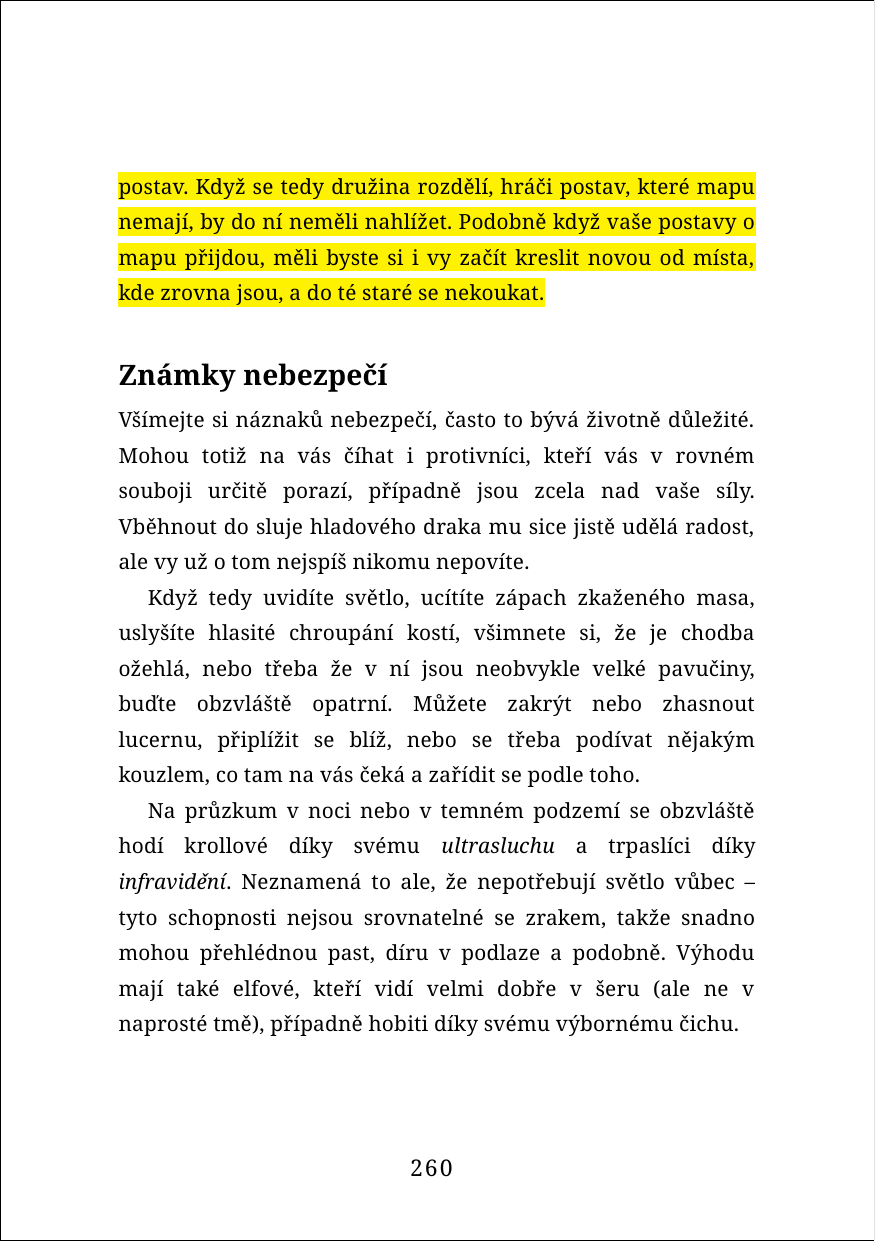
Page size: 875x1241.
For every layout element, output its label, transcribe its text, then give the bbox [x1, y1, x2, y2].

subtitle Známky nebezpečí [118, 355, 756, 393]
text postav. Když se tedy družina rozdělí, hráči postav, které mapu nemají, by do ní neměli nahlížet. Podobně když vaše postavy o mapu přijdou, měli byste si i vy začít kreslit novou od místa, kde zrovna jsou, a do té staré se nekoukat. [118, 172, 756, 307]
text Všímejte si náznaků nebezpečí, často to bývá životně důležité. Mohou totiž na vás číhat i protivníci, kteří vás v rovném souboji určitě porazí, případně jsou zcela nad vaše síly. Vběhnout do sluje hladového draka mu sice jistě udělá radost, ale vy už o tom nejspíš nikomu nepovíte. Když tedy uvidíte světlo, ucítíte zápach zkaženého masa, uslyšíte hlasité chroupání kostí, všimnete si, že je chodba ožehlá, nebo třeba že v ní jsou neobvykle velké pavučiny, buďte obzvláště opatrní. Můžete zakrýt nebo zhasnout lucernu, připlížit se blíž, nebo se třeba podívat nějakým kouzlem, co tam na vás čeká a zařídit se podle toho. Na průzkum v noci nebo v temném podzemí se obzvláště hodí krollové díky svému ultrasluchu a trpaslíci díky infravidění. Neznamená to ale, že nepotřebují světlo vůbec – tyto schopnosti nejsou srovnatelné se zrakem, takže snadno mohou přehlédnou past, díru v podlaze a podobně. Výhodu mají také elfové, kteří vidí velmi dobře v šeru (ale ne v naprosté tmě), případně hobiti díky svému výbornému čichu. [118, 405, 756, 1038]
